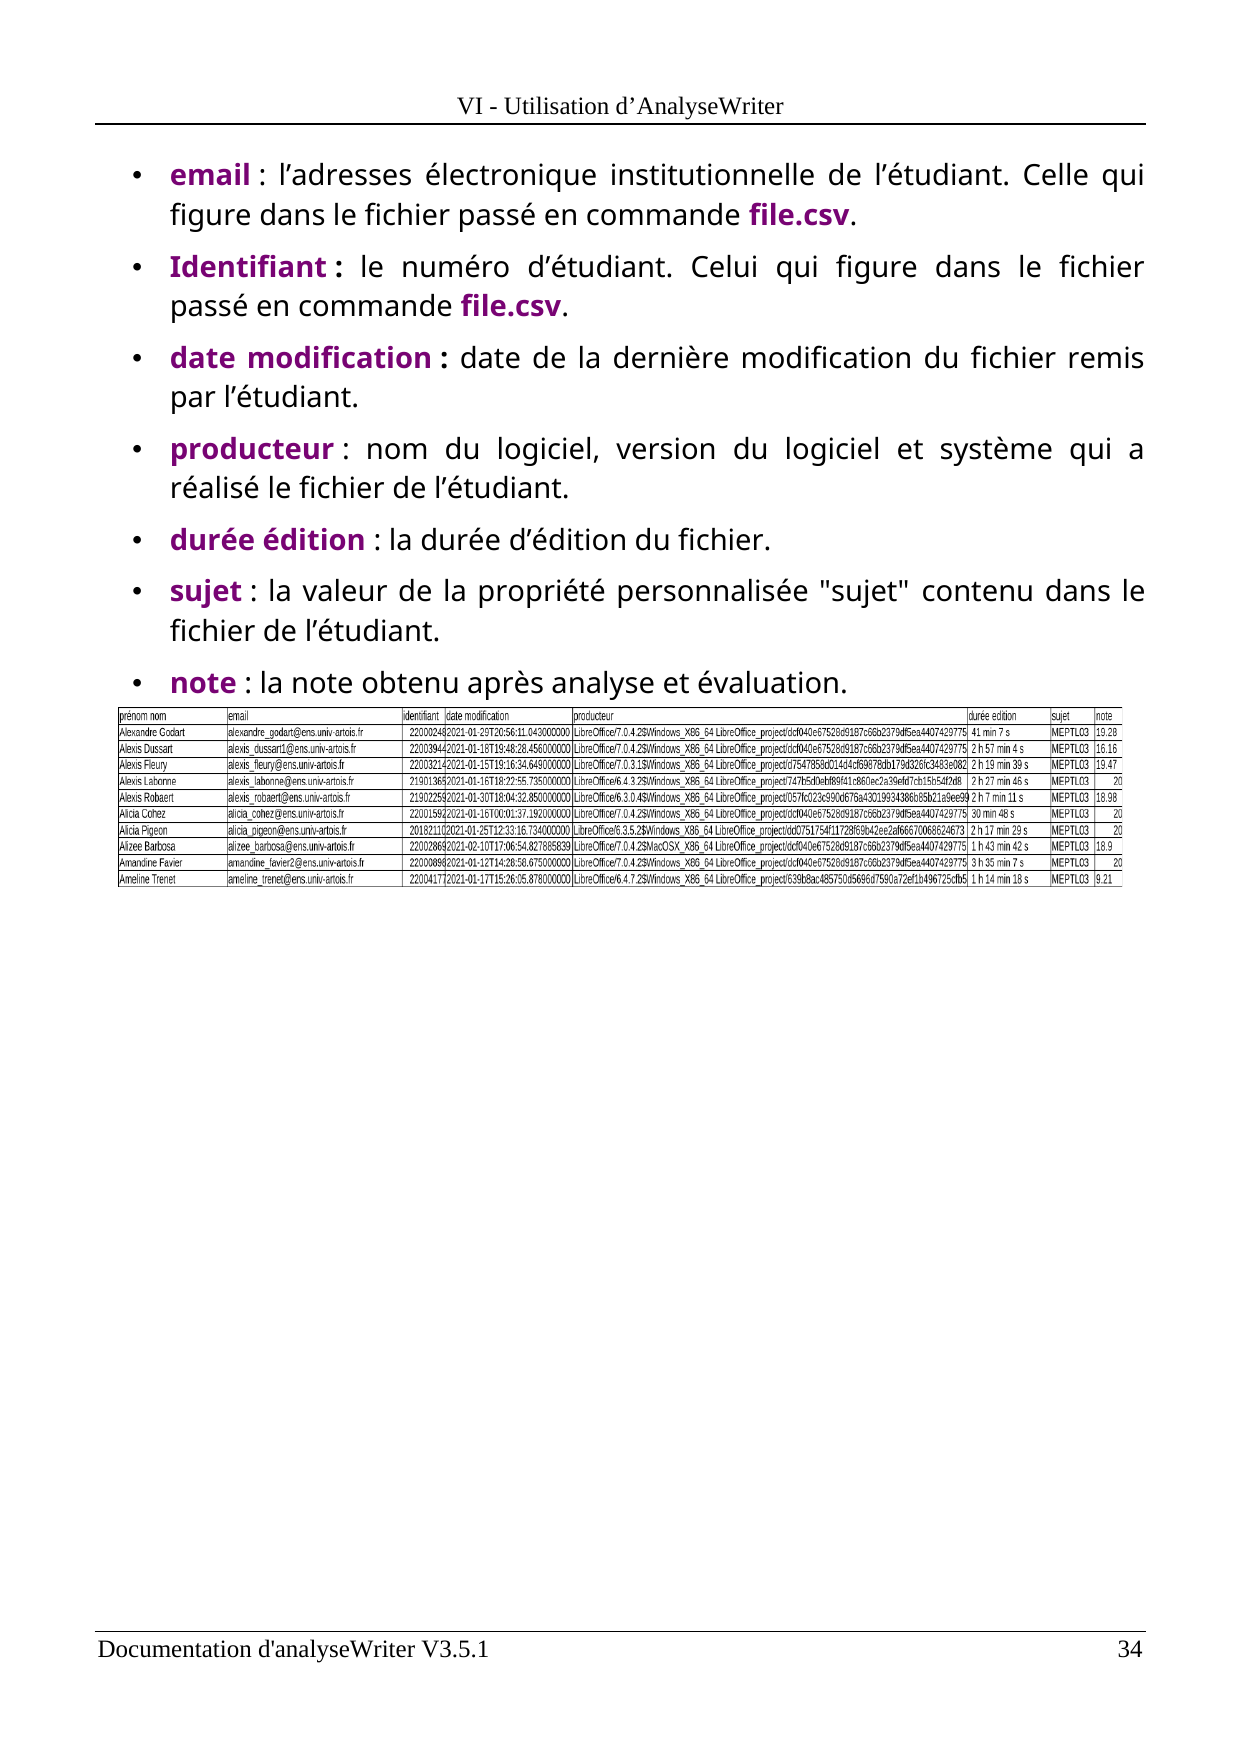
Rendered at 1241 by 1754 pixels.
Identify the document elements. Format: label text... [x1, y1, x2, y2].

list durée édition : la durée d’édition du fichier. [132, 519, 1146, 559]
picture [118, 707, 1123, 887]
list Identifiant : le numéro d’étudiant. Celui qui figure dans le fichier passé en commande file.csv. [132, 246, 1146, 325]
list email : l’adresses électronique institutionnelle de l’étudiant. Celle qui figure dans le fichier passé en commande file.csv. [132, 155, 1146, 234]
list note : la note obtenu après analyse et évaluation. [132, 662, 1146, 702]
list date modification : date de la dernière modification du fichier remis par l’étudiant. [132, 337, 1146, 416]
list sujet : la valeur de la propriété personnalisée "sujet" contenu dans le fichier de l’étudiant. [132, 571, 1146, 650]
list producteur : nom du logiciel, version du logiciel et système qui a réalisé le fichier de l’étudiant. [132, 428, 1146, 507]
